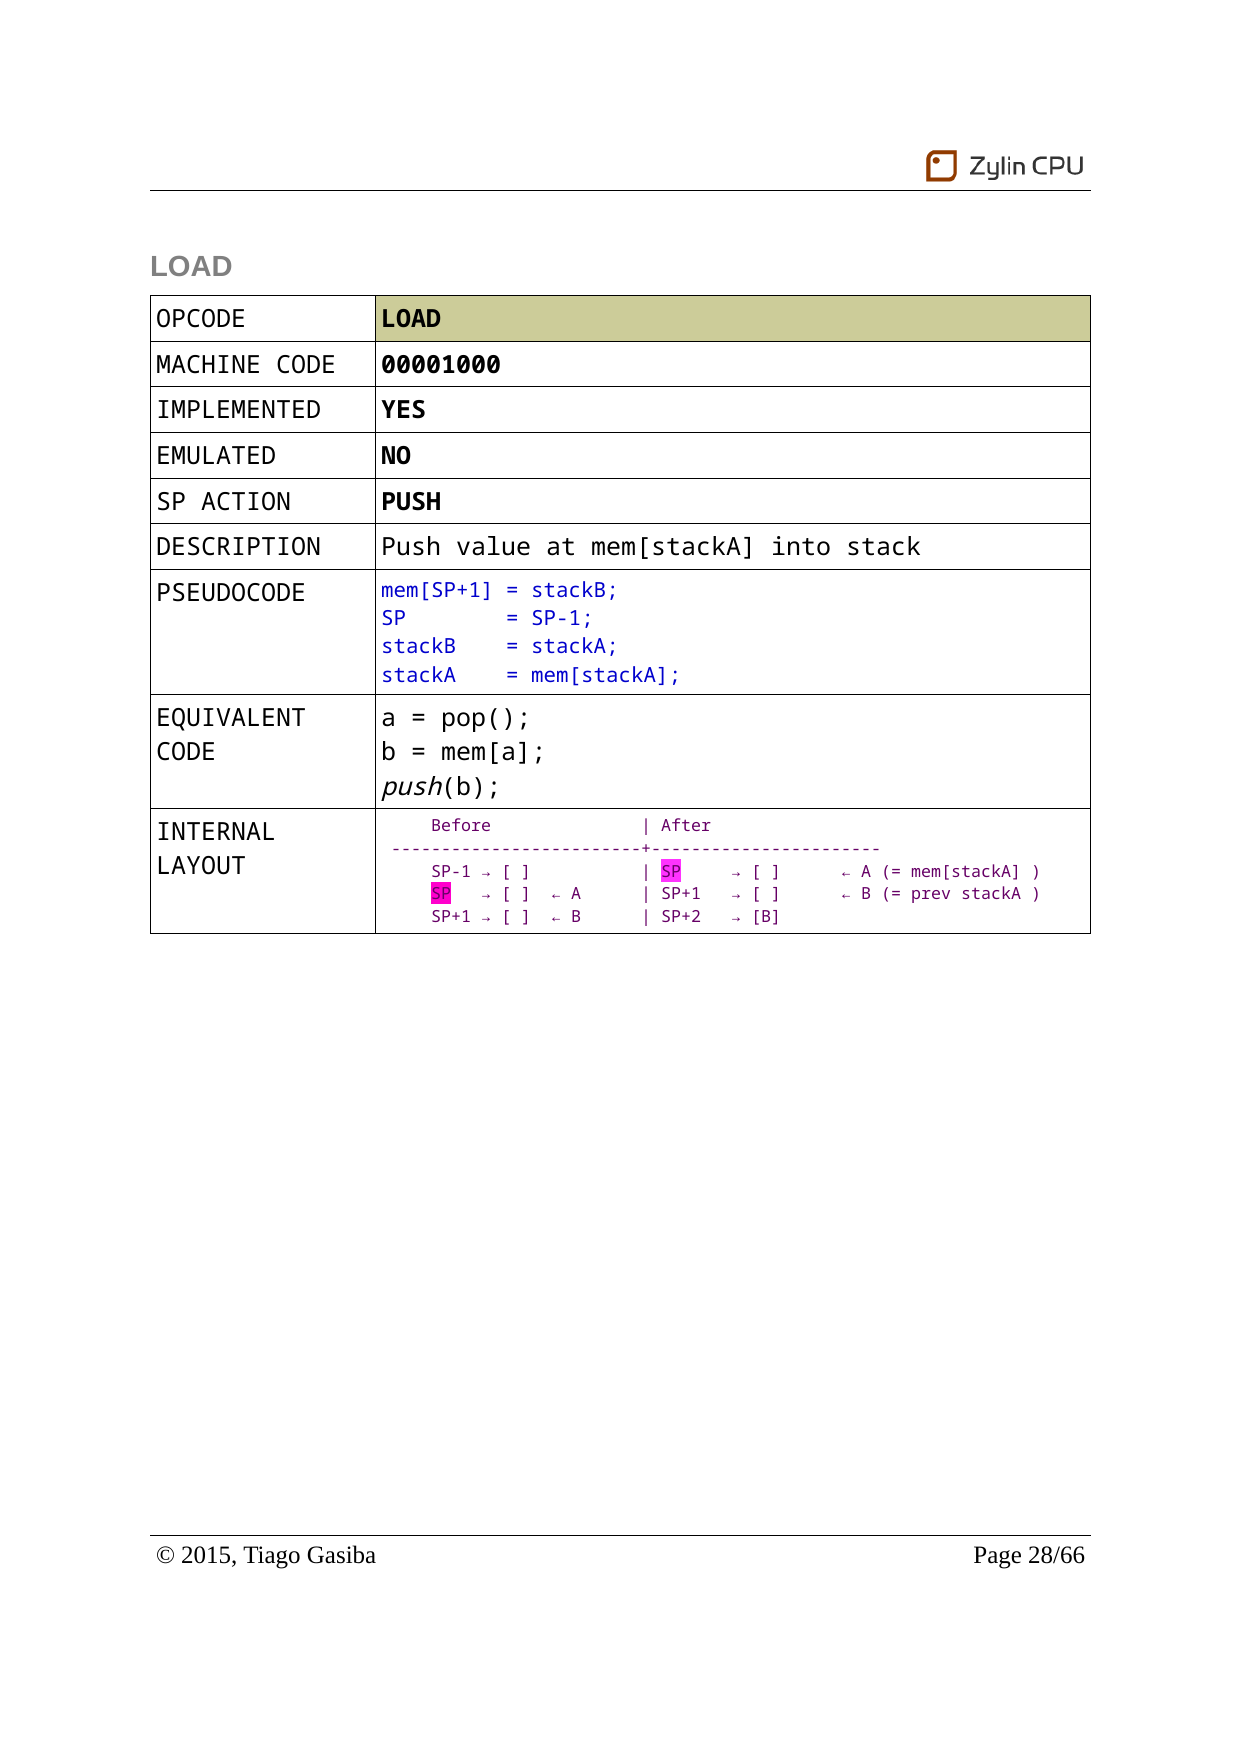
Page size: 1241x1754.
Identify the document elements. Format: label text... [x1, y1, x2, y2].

table_cell DESCRIPTION [151, 524, 375, 569]
table_header OPCODE [151, 296, 375, 341]
picture [922, 148, 1151, 185]
table_cell INTERNAL LAYOUT [151, 809, 375, 933]
table_cell MACHINE CODE [151, 342, 375, 386]
table_cell PSEUDOCODE [151, 570, 375, 694]
table_cell SP ACTION [151, 479, 375, 523]
table_cell Push value at mem[stackA] into stack [376, 524, 1090, 569]
subtitle LOAD [150, 249, 1091, 283]
table_cell Before | After -------------------------+----------------------- SP-1 → [ ] | SP → [ ] ← A (= mem[stackA] ) SP → [ ] ← A | SP+1 → [ ] ← B (= prev stackA ) SP+1 → [ ] ← B | SP+2 → [B] [376, 809, 1090, 933]
table_cell PUSH [376, 479, 1090, 523]
table_cell 00001000 [376, 342, 1090, 386]
table_cell a = pop(); b = mem[a]; push(b); [376, 695, 1090, 808]
table_header LOAD [376, 296, 1090, 341]
table_cell EQUIVALENT CODE [151, 695, 375, 808]
table_cell mem[SP+1] = stackB; SP = SP-1; stackB = stackA; stackA = mem[stackA]; [376, 570, 1090, 694]
table_cell NO [376, 433, 1090, 478]
table_cell EMULATED [151, 433, 375, 478]
table_cell YES [376, 387, 1090, 432]
table_cell IMPLEMENTED [151, 387, 375, 432]
